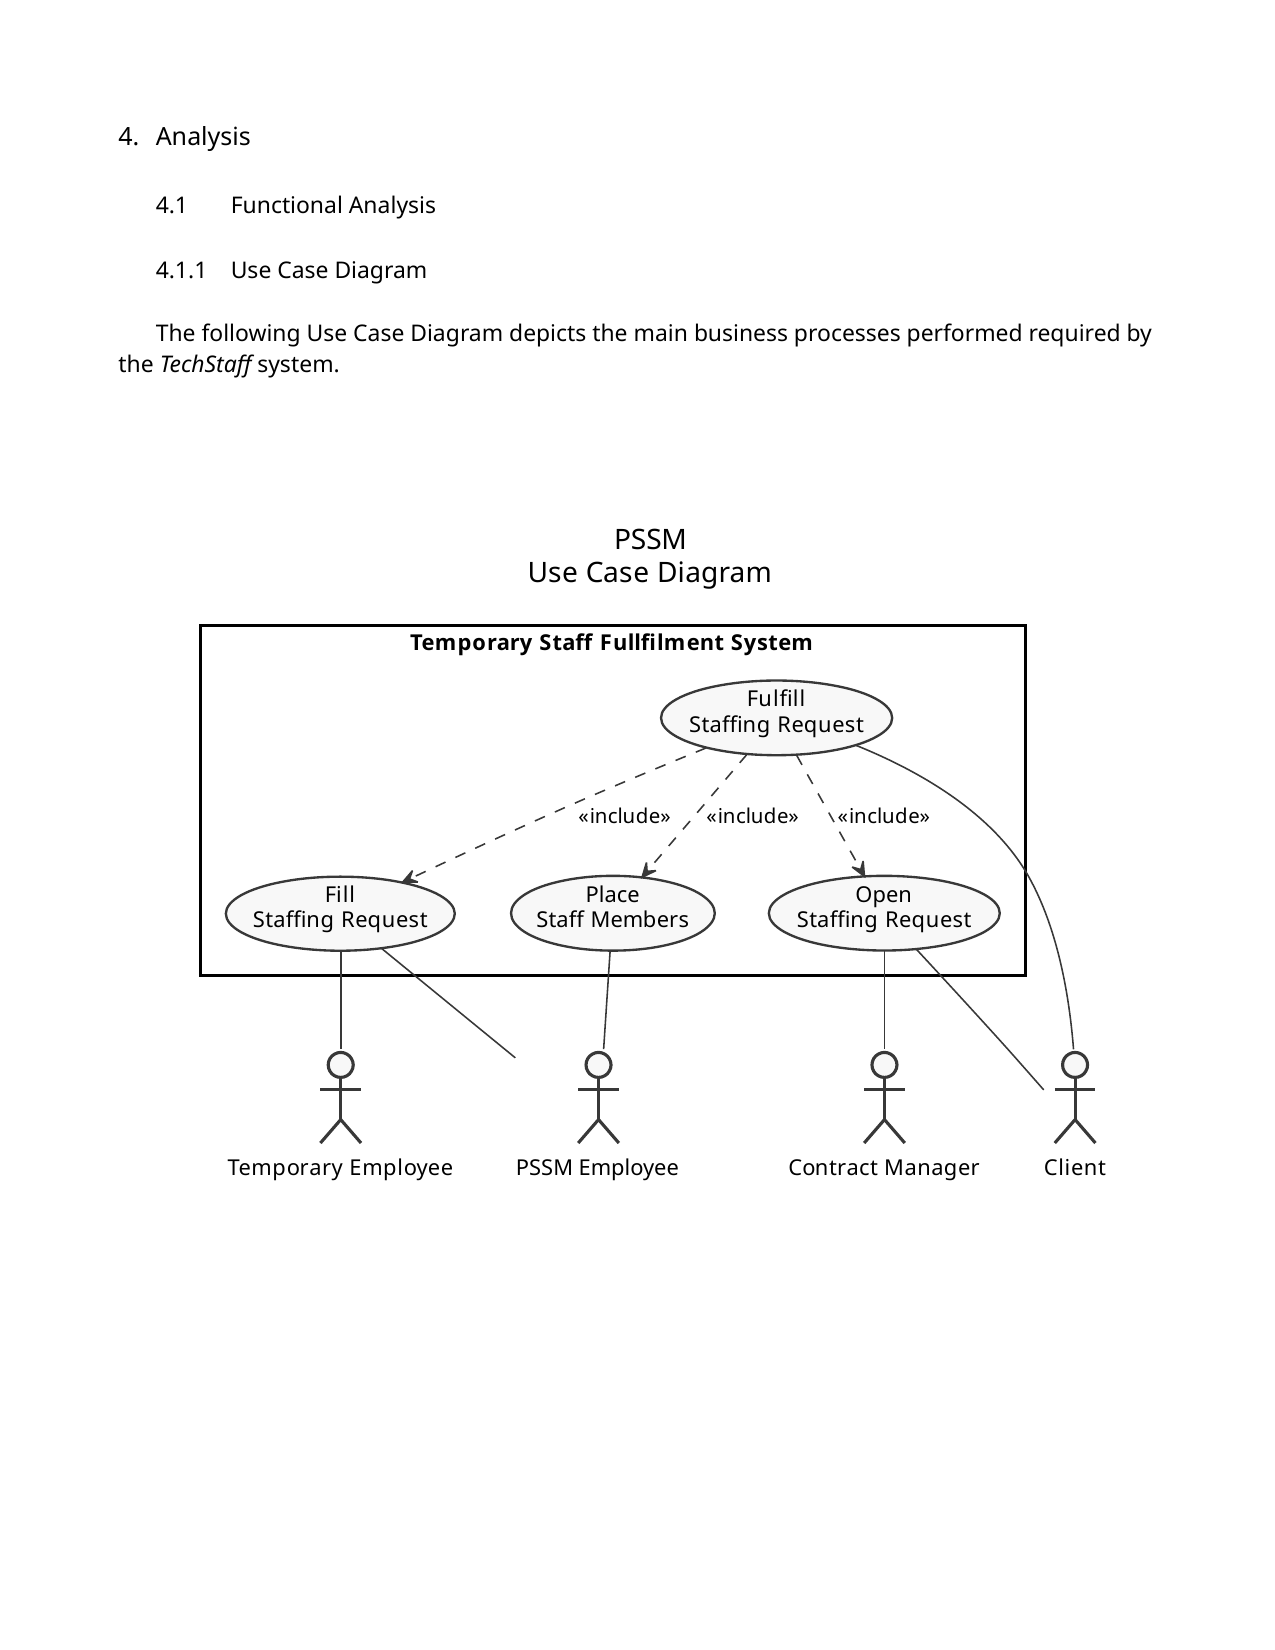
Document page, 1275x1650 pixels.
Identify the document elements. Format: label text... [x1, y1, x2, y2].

text The following Use Case Diagram depicts the main business processes performed required by the TechStaff system. [118, 317, 1157, 379]
text 4.1 Functional Analysis [118, 186, 1157, 220]
text 4.1.1 Use Case Diagram [118, 254, 1157, 286]
text 4. Analysis [118, 118, 1157, 152]
